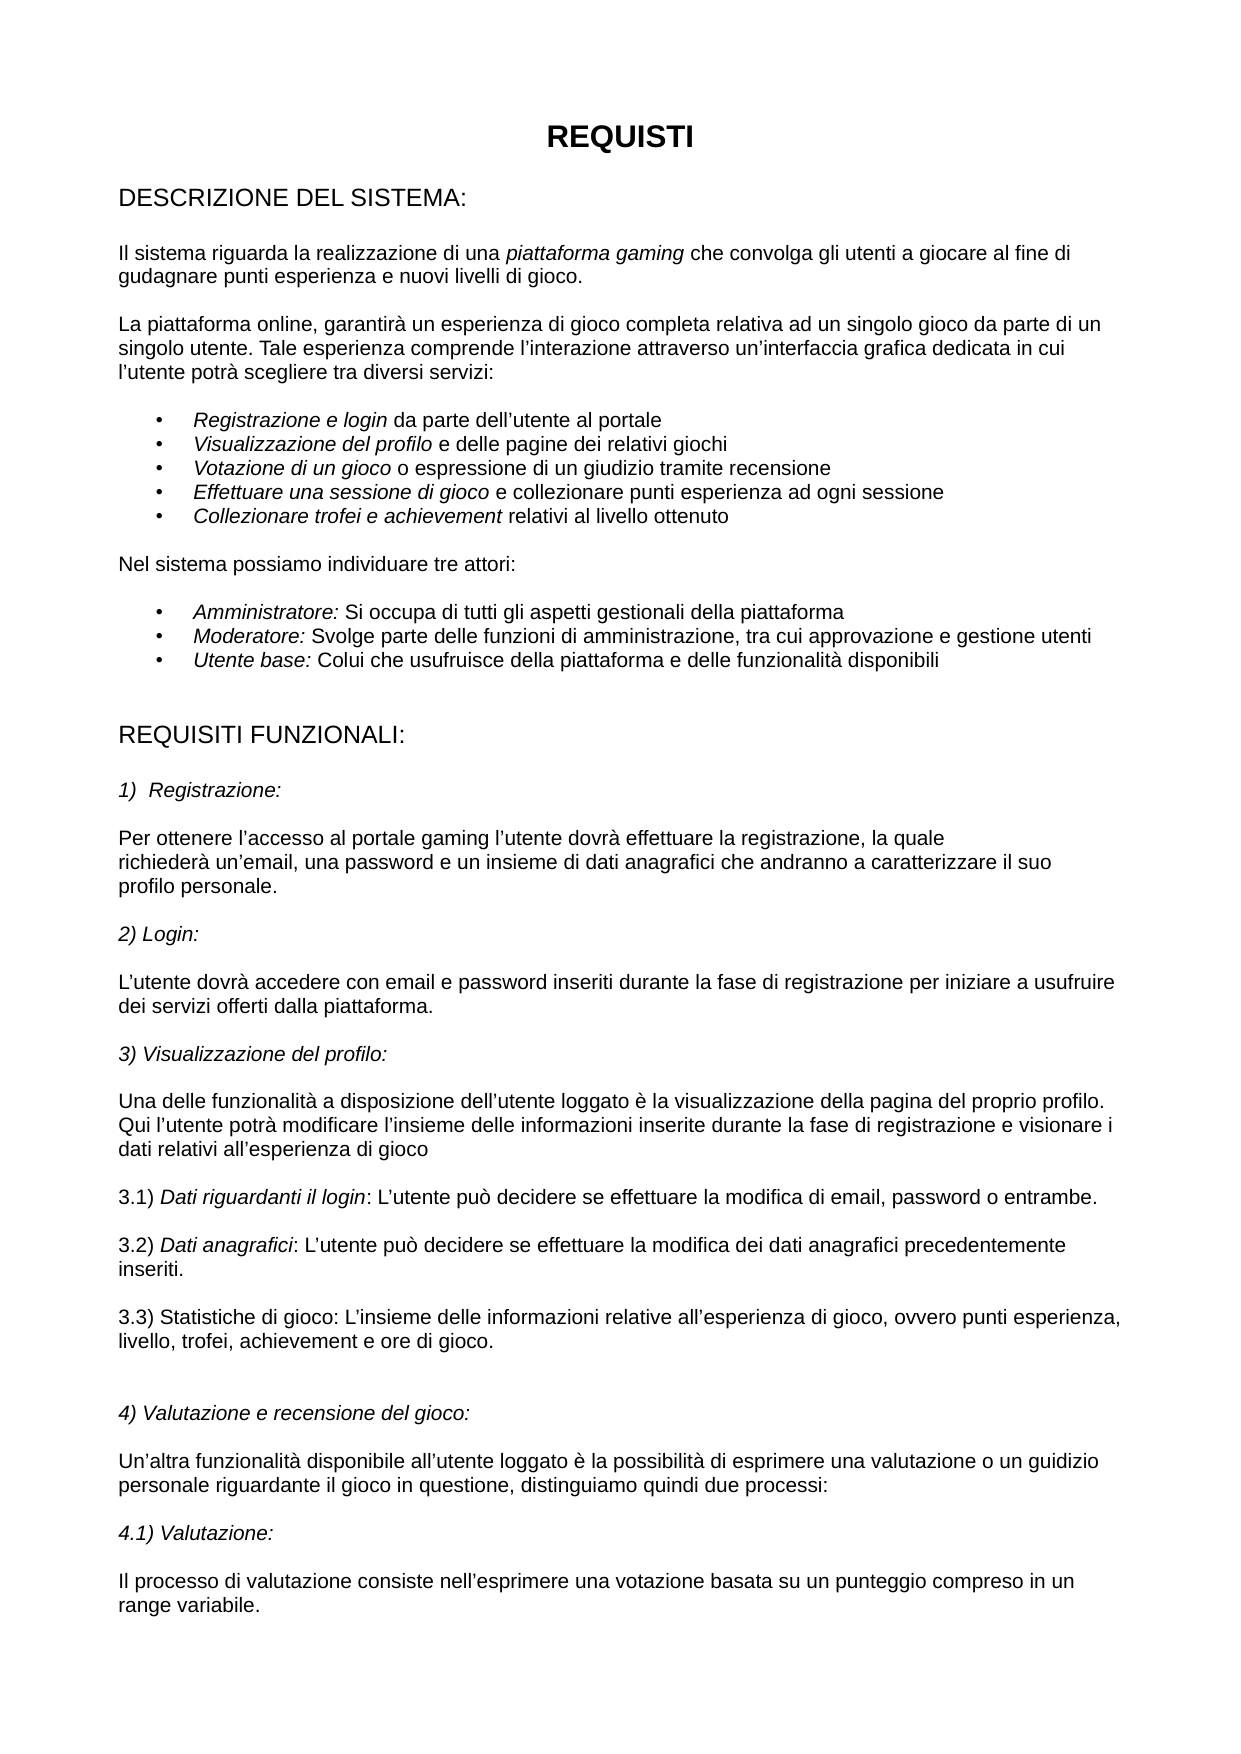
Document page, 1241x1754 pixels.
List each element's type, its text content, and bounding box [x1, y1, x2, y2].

text Un’altra funzionalità disponibile all’utente loggato è la possibilità di esprimere una valutazione o un guidizio personale riguardante il gioco in questione, distinguiamo quindi due processi: [118, 1449, 1122, 1497]
text REQUISITI FUNZIONALI: [118, 720, 1122, 749]
text 2) Login: [118, 922, 1122, 946]
text Una delle funzionalità a disposizione dell’utente loggato è la visualizzazione della pagina del proprio profilo. Qui l’utente potrà modificare l’insieme delle informazioni inserite durante la fase di registrazione e visionare i dati relativi all’esperienza di gioco [118, 1089, 1122, 1161]
text REQUISTI [118, 118, 1122, 154]
list Collezionare trofei e achievement relativi al livello ottenuto [156, 504, 1122, 528]
text 3.1) Dati riguardanti il login: L’utente può decidere se effettuare la modifica di email, password o entrambe. [118, 1185, 1122, 1209]
text 3.3) Statistiche di gioco: L’insieme delle informazioni relative all’esperienza di gioco, ovvero punti esperienza, livello, trofei, achievement e ore di gioco. [118, 1305, 1122, 1353]
text Il processo di valutazione consiste nell’esprimere una votazione basata su un punteggio compreso in un range variabile. [118, 1568, 1122, 1616]
text Nel sistema possiamo individuare tre attori: [118, 552, 1122, 576]
text L’utente dovrà accedere con email e password inseriti durante la fase di registrazione per iniziare a usufruire dei servizi offerti dalla piattaforma. [118, 969, 1122, 1017]
text richiederà un’email, una password e un insieme di dati anagrafici che andranno a caratterizzare il suo profilo personale. [118, 850, 1122, 898]
text 4) Valutazione e recensione del gioco: [118, 1401, 1122, 1425]
text Il sistema riguarda la realizzazione di una piattaforma gaming che convolga gli utenti a giocare al fine di gudagnare punti esperienza e nuovi livelli di gioco. [118, 240, 1122, 288]
text La piattaforma online, garantirà un esperienza di gioco completa relativa ad un singolo gioco da parte di un singolo utente. Tale esperienza comprende l’interazione attraverso un’interfaccia grafica dedicata in cui l’utente potrà scegliere tra diversi servizi: [118, 312, 1122, 384]
text 3) Visualizzazione del profilo: [118, 1041, 1122, 1065]
list Votazione di un gioco o espressione di un giudizio tramite recensione [156, 456, 1122, 480]
text 4.1) Valutazione: [118, 1521, 1122, 1544]
list Visualizzazione del profilo e delle pagine dei relativi giochi [156, 432, 1122, 456]
text 3.2) Dati anagrafici: L’utente può decidere se effettuare la modifica dei dati anagrafici precedentemente inseriti. [118, 1233, 1122, 1281]
list Effettuare una sessione di gioco e collezionare punti esperienza ad ogni sessione [156, 480, 1122, 504]
text DESCRIZIONE DEL SISTEMA: [118, 183, 1122, 212]
list Utente base: Colui che usufruisce della piattaforma e delle funzionalità disponibili [156, 648, 1122, 672]
text Per ottenere l’accesso al portale gaming l’utente dovrà effettuare la registrazione, la quale [118, 826, 1122, 850]
text 1) Registrazione: [118, 778, 1122, 802]
list Amministratore: Si occupa di tutti gli aspetti gestionali della piattaforma [156, 600, 1122, 624]
list Registrazione e login da parte dell’utente al portale [156, 408, 1122, 432]
list Moderatore: Svolge parte delle funzioni di amministrazione, tra cui approvazione e gestione utenti [156, 624, 1122, 648]
